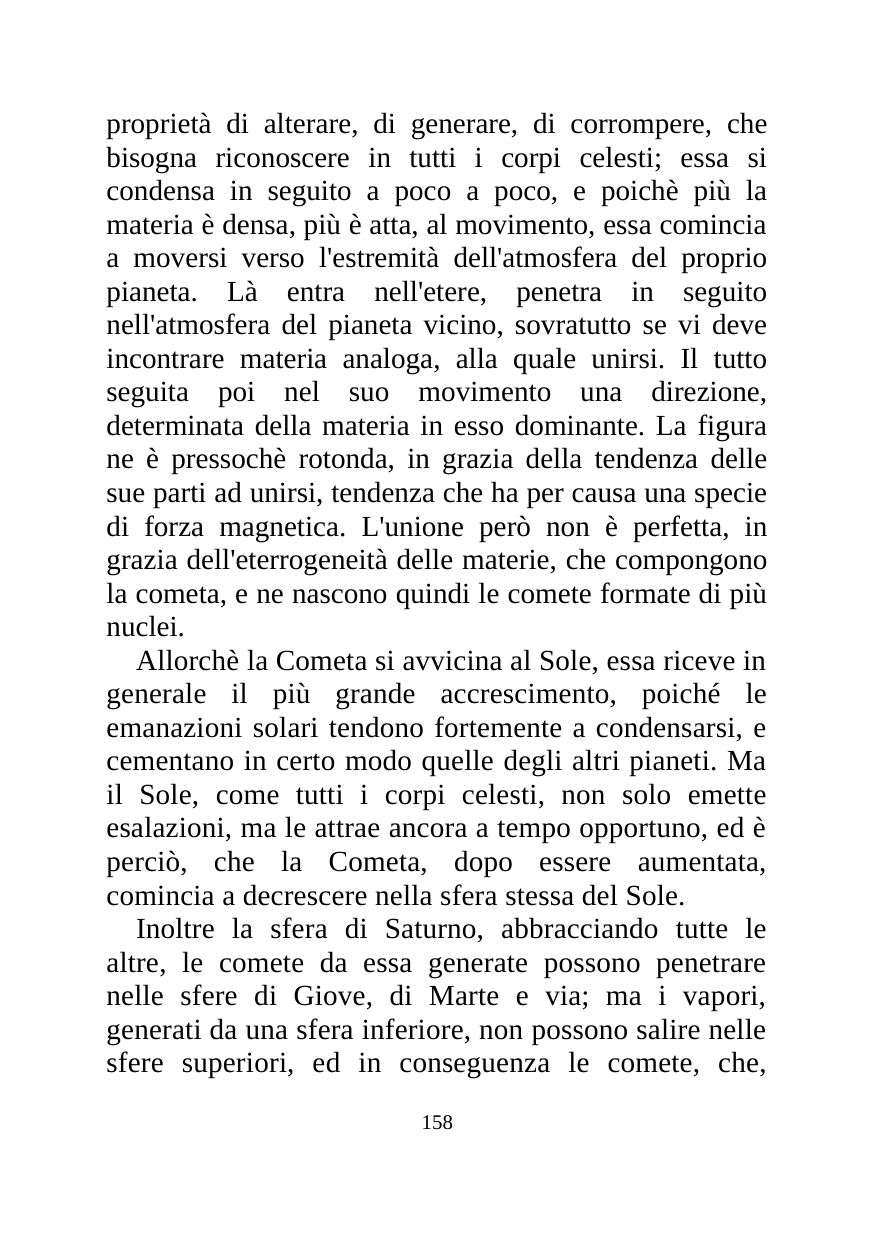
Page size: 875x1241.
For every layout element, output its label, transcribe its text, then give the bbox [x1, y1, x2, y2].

text Allorchè la Cometa si avvicina al Sole, essa riceve in generale il più grande accrescimento, poiché le emanazioni solari tendono fortemente a condensarsi, e cementano in certo modo quelle degli altri pianeti. Ma il Sole, come tutti i corpi celesti, non solo emette esalazioni, ma le attrae ancora a tempo opportuno, ed è perciò, che la Cometa, dopo essere aumentata, comincia a decrescere nella sfera stessa del Sole. [106, 643, 768, 911]
text Inoltre la sfera di Saturno, abbracciando tutte le altre, le comete da essa generate possono penetrare nelle sfere di Giove, di Marte e via; ma i vapori, generati da una sfera inferiore, non possono salire nelle sfere superiori, ed in conseguenza le comete, che, [106, 911, 768, 1079]
text proprietà di alterare, di generare, di corrompere, che bisogna riconoscere in tutti i corpi celesti; essa si condensa in seguito a poco a poco, e poichè più la materia è densa, più è atta, al movimento, essa comincia a moversi verso l'estremità dell'atmosfera del proprio pianeta. Là entra nell'etere, penetra in seguito nell'atmosfera del pianeta vicino, sovratutto se vi deve incontrare materia analoga, alla quale unirsi. Il tutto seguita poi nel suo movimento una direzione, determinata della materia in esso dominante. La figura ne è pressochè rotonda, in grazia della tendenza delle sue parti ad unirsi, tendenza che ha per causa una specie di forza magnetica. L'unione però non è perfetta, in grazia dell'eterrogeneità delle materie, che compongono la cometa, e ne nascono quindi le comete formate di più nuclei. [106, 106, 768, 643]
